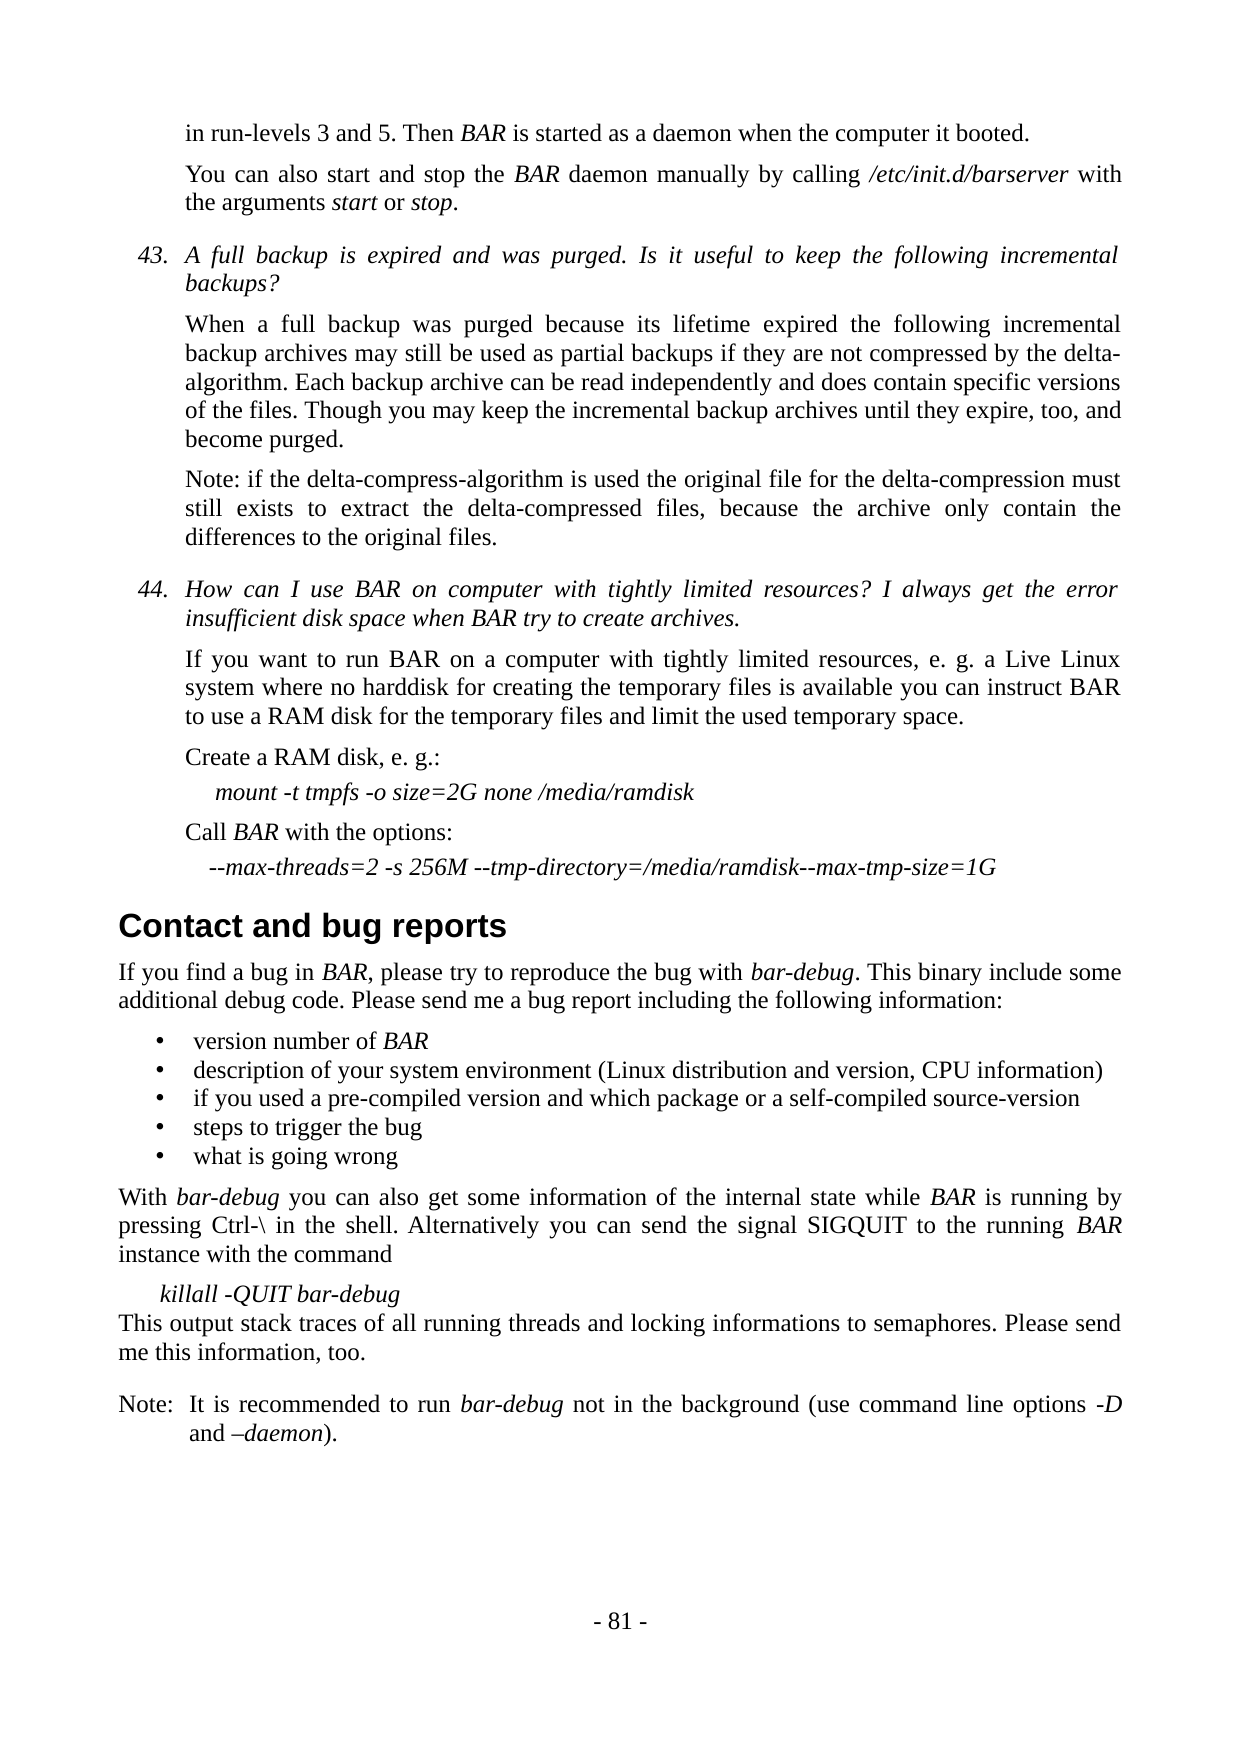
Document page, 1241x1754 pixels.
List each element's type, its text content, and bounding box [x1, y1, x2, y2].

text killall -QUIT bar-debug [159, 1279, 1122, 1308]
list description of your system environment (Linux distribution and version, CPU information) [156, 1055, 1122, 1083]
list if you used a pre-compiled version and which package or a self-compiled source-version [156, 1083, 1122, 1112]
text --max-threads=2 -s 256M --tmp-directory=/media/ramdisk--max-tmp-size=1G [208, 852, 1122, 881]
text Create a RAM disk, e. g.: [185, 742, 1122, 771]
text This output stack traces of all running threads and locking informations to semaphores. Please send me this information, too. [118, 1308, 1122, 1366]
text When a full backup was purged because its lifetime expired the following incremental backup archives may still be used as partial backups if they are not compressed by the delta-algorithm. Each backup archive can be read independently and does contain specific versions of the files. Though you may keep the incremental backup archives until they expire, too, and become purged. [185, 309, 1122, 453]
text You can also start and stop the BAR daemon manually by calling /etc/init.d/barserver with the arguments start or stop. [185, 159, 1122, 216]
text Note: if the delta-compress-algorithm is used the original file for the delta-compression must still exists to extract the delta-compressed files, because the archive only contain the differences to the original files. [185, 464, 1122, 551]
text Note: It is recommended to run bar-debug not in the background (use command line options -D and –daemon). [118, 1389, 1122, 1447]
list steps to trigger the bug [156, 1112, 1122, 1141]
text Call BAR with the options: [185, 817, 1122, 846]
list How can I use BAR on computer with tightly limited resources? I always get the error insufficient disk space when BAR try to create archives. [138, 574, 1122, 632]
text mount -t tmpfs -o size=2G none /media/ramdisk [208, 777, 1122, 805]
text With bar-debug you can also get some information of the internal state while BAR is running by pressing Ctrl-\ in the shell. Alternatively you can send the signal SIGQUIT to the running BAR instance with the command [118, 1182, 1122, 1268]
text If you want to run BAR on a computer with tightly limited resources, e. g. a Live Linux system where no harddisk for creating the temporary files is available you can instruct BAR to use a RAM disk for the temporary files and limit the used temporary space. [185, 644, 1122, 730]
subtitle Contact and bug reports [118, 906, 1122, 944]
text If you find a bug in BAR, please try to reproduce the bug with bar-debug. This binary include some additional debug code. Please send me a bug report including the following information: [118, 957, 1122, 1014]
list version number of BAR [156, 1026, 1122, 1055]
text in run-levels 3 and 5. Then BAR is started as a daemon when the computer it booted. [185, 118, 1122, 147]
list A full backup is expired and was purged. Is it useful to keep the following incremental backups? [138, 240, 1122, 297]
list what is going wrong [156, 1141, 1122, 1170]
